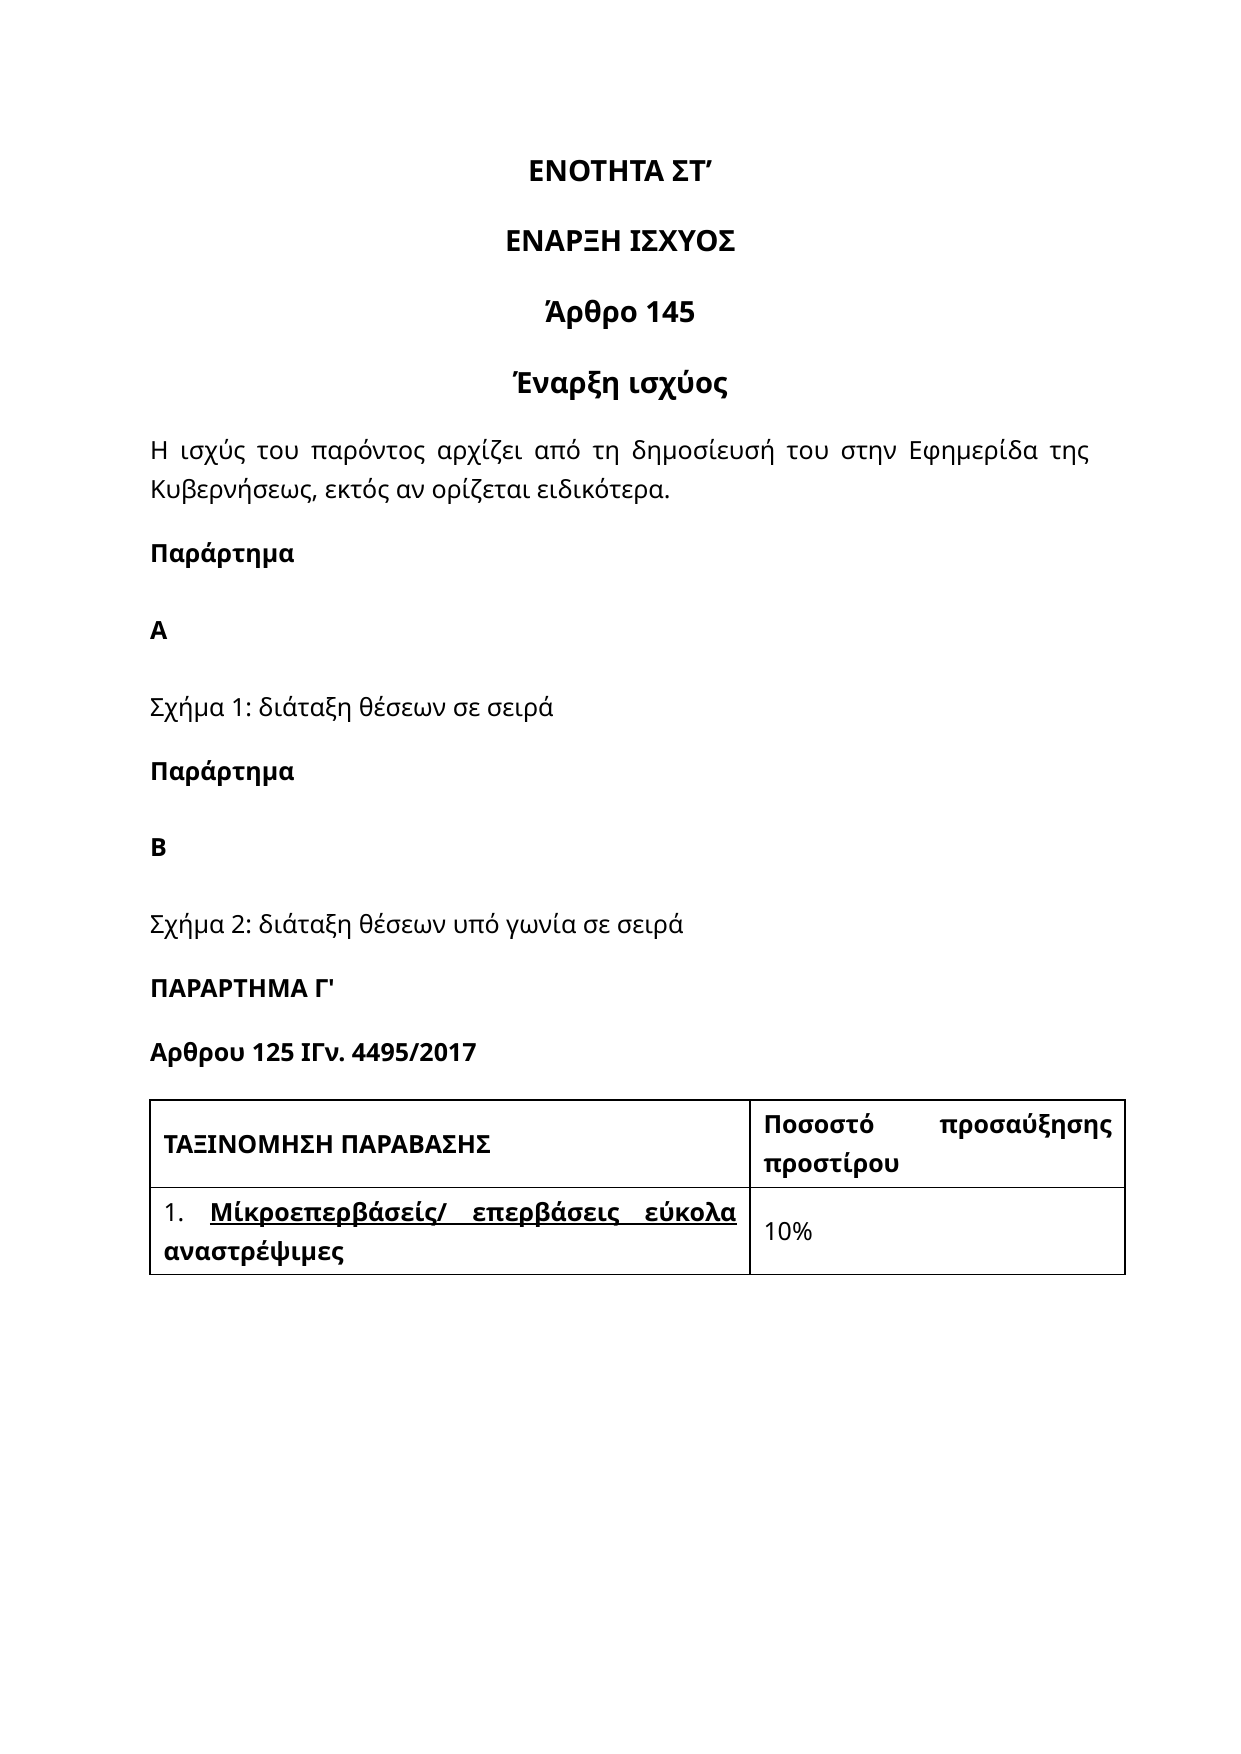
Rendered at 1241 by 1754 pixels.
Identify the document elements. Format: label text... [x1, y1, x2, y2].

title Παράρτημα [150, 753, 1090, 787]
table_header Ποσοστό προσαύξησης προστίρου [751, 1101, 1124, 1186]
title Παράρτημα [150, 536, 1090, 570]
text Η ισχύς του παρόντος αρχίζει από τη δημοσίευσή του στην Εφημερίδα της Κυβερνήσεως, εκτός αν ορίζεται ειδικότερα. [150, 432, 1090, 506]
table_header ΤΑΞΙΝΟΜΗΣΗ ΠΑΡΑΒΑΣΗΣ [151, 1101, 749, 1186]
subtitle Έναρξη ισχύος [150, 362, 1090, 402]
text ΠΑΡΑΡΤΗΜΑ Γ' [150, 971, 1090, 1005]
table_cell 1. Μίκροεπερβάσείς/ επερβάσεις εύκολα αναστρέψιμες [151, 1188, 749, 1274]
subtitle ΕΝΟΤΗΤΑ ΣΤ’ [150, 150, 1090, 190]
text Σχήμα 2: διάταξη θέσεων υπό γωνία σε σειρά [150, 907, 1090, 941]
subtitle Άρθρο 145 [150, 291, 1090, 331]
title A [150, 612, 1090, 647]
text Αρθρου 125 ΙΓν. 4495/2017 [150, 1035, 1090, 1069]
table_cell 10% [751, 1188, 1124, 1274]
text Σχήμα 1: διάταξη θέσεων σε σειρά [150, 689, 1090, 723]
title Β [150, 830, 1090, 864]
subtitle ΕΝΑΡΞΗ ΙΣΧΥΟΣ [150, 221, 1090, 260]
